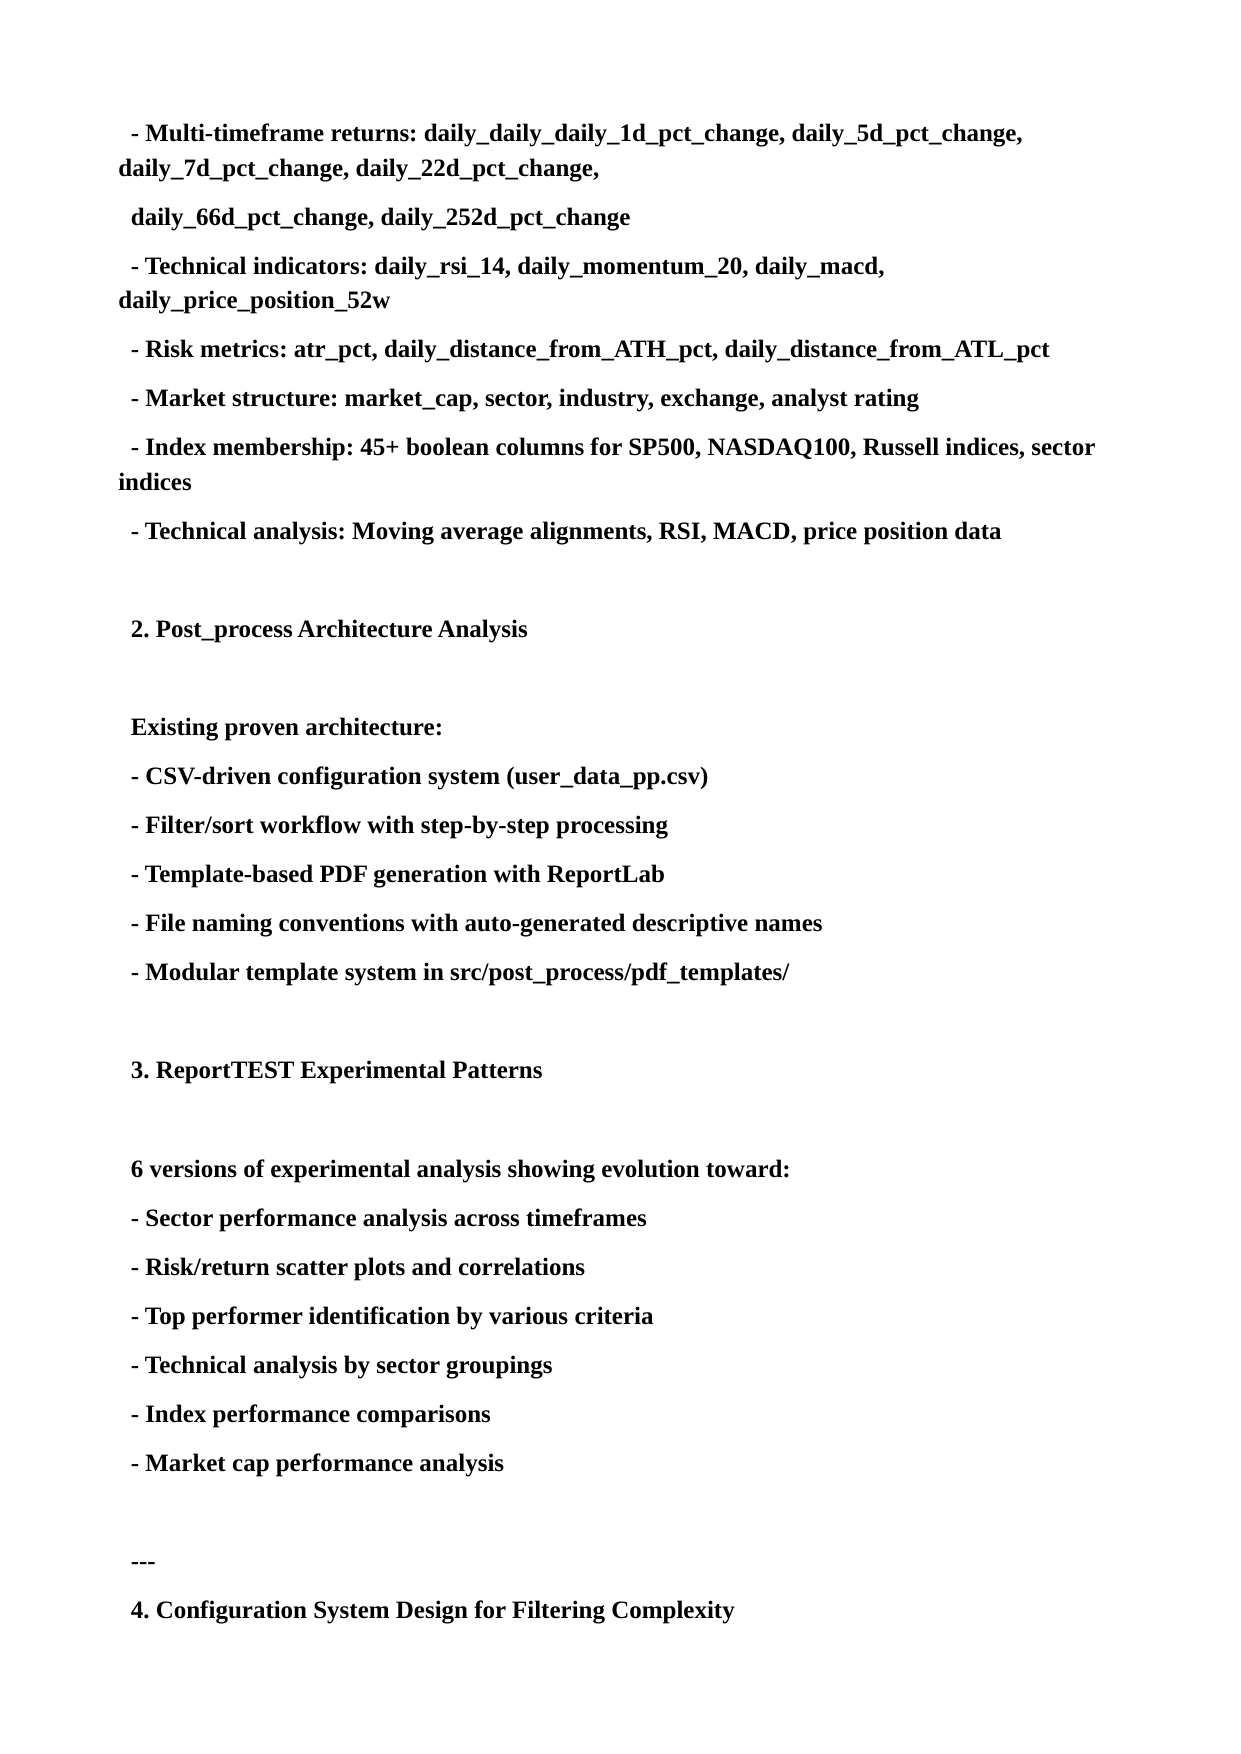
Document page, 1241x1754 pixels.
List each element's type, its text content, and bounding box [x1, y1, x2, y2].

text 3. ReportTEST Experimental Patterns ✅ [118, 1056, 1122, 1084]
text - Market structure: market_cap, sector, industry, exchange, analyst rating [118, 383, 1122, 412]
text - Index membership: 45+ boolean columns for SP500, NASDAQ100, Russell indices, sector indices [118, 432, 1122, 496]
text 6 versions of experimental analysis showing evolution toward: [118, 1154, 1122, 1182]
text - Filter/sort workflow with step-by-step processing [118, 810, 1122, 839]
text - File naming conventions with auto-generated descriptive names [118, 908, 1122, 937]
text - Top performer identification by various criteria [118, 1301, 1122, 1330]
text - Market cap performance analysis [118, 1448, 1122, 1477]
text 4. Configuration System Design for Filtering Complexity 🔄 [118, 1595, 1122, 1624]
text - Multi-timeframe returns: daily_daily_daily_1d_pct_change, daily_5d_pct_change, daily_7d_pct_change, daily_22d_pct_change, [118, 118, 1122, 181]
text - Sector performance analysis across timeframes [118, 1203, 1122, 1232]
text - Technical analysis: Moving average alignments, RSI, MACD, price position data [118, 516, 1122, 545]
text 2. Post_process Architecture Analysis ✅ [118, 614, 1122, 643]
text - Template-based PDF generation with ReportLab [118, 859, 1122, 888]
text - Technical analysis by sector groupings [118, 1350, 1122, 1379]
text Existing proven architecture: [118, 712, 1122, 741]
text - Index performance comparisons [118, 1399, 1122, 1428]
text - Risk metrics: atr_pct, daily_distance_from_ATH_pct, daily_distance_from_ATL_pct [118, 334, 1122, 363]
text - Risk/return scatter plots and correlations [118, 1252, 1122, 1281]
text daily_66d_pct_change, daily_252d_pct_change [118, 202, 1122, 230]
text --- [118, 1546, 1122, 1575]
text - CSV-driven configuration system (user_data_pp.csv) [118, 761, 1122, 790]
text - Technical indicators: daily_rsi_14, daily_momentum_20, daily_macd, daily_price_position_52w [118, 251, 1122, 314]
text - Modular template system in src/post_process/pdf_templates/ [118, 957, 1122, 986]
